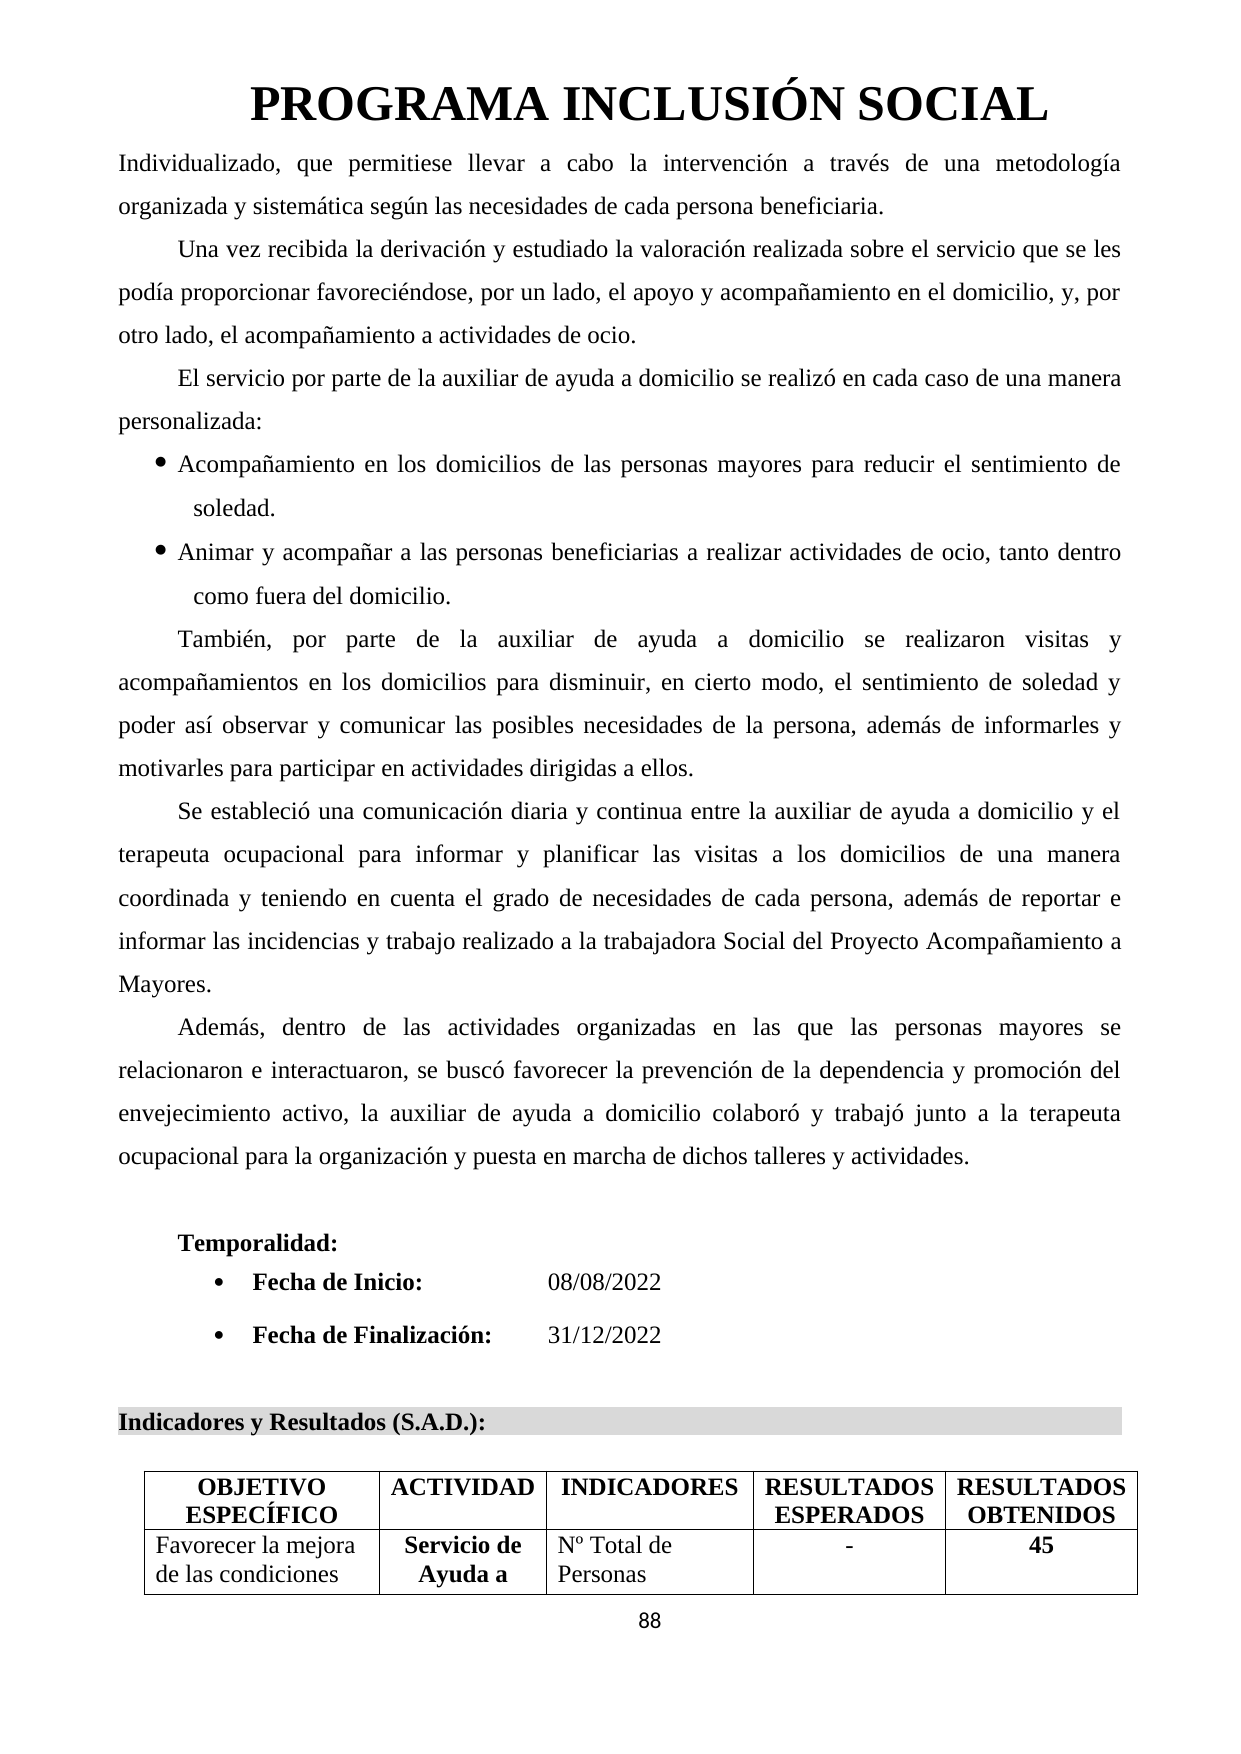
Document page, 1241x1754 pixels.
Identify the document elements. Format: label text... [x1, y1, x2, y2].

table_header INDICADORES [547, 1472, 753, 1529]
text Temporalidad: [177, 1228, 1122, 1256]
text Una vez recibida la derivación y estudiado la valoración realizada sobre el servicio que se les podía proporcionar favoreciéndose, por un lado, el apoyo y acompañamiento en el domicilio, y, por otro lado, el acompañamiento a actividades de ocio. [118, 234, 1122, 349]
table_header RESULTADOS OBTENIDOS [946, 1472, 1137, 1529]
list Se estableció una comunicación diaria y continua entre la auxiliar de ayuda a domicilio y el terapeuta ocupacional para informar y planificar las visitas a los domicilios de una manera coordinada y teniendo en cuenta el grado de necesidades de cada persona, además de reportar e informar las incidencias y trabajo realizado a la trabajadora Social del Proyecto Acompañamiento a Mayores. [118, 796, 1122, 998]
list Fecha de Finalización: 31/12/2022 [215, 1320, 1122, 1349]
list Además, dentro de las actividades organizadas en las que las personas mayores se relacionaron e interactuaron, se buscó favorecer la prevención de la dependencia y promoción del envejecimiento activo, la auxiliar de ayuda a domicilio colaboró y trabajó junto a la terapeuta ocupacional para la organización y puesta en marcha de dichos talleres y actividades. [118, 1012, 1122, 1170]
list Animar y acompañar a las personas beneficiarias a realizar actividades de ocio, tanto dentro como fuera del domicilio. [156, 537, 1122, 609]
text El servicio por parte de la auxiliar de ayuda a domicilio se realizó en cada caso de una manera personalizada: [118, 363, 1122, 435]
table_header ACTIVIDAD [380, 1472, 546, 1529]
table_cell 45 [946, 1530, 1137, 1577]
table_cell - - [754, 1530, 945, 1577]
table_header OBJETIVO ESPECÍFICO [145, 1472, 379, 1529]
table_cell Favorecer la mejora de las condiciones [145, 1530, 379, 1577]
list Fecha de Inicio: 08/08/2022 [215, 1267, 1122, 1296]
table_header RESULTADOS ESPERADOS [754, 1472, 945, 1529]
list Acompañamiento en los domicilios de las personas mayores para reducir el sentimiento de soledad. [156, 449, 1122, 522]
text Individualizado, que permitiese llevar a cabo la intervención a través de una metodología organizada y sistemática según las necesidades de cada persona beneficiaria. [118, 148, 1122, 219]
list También, por parte de la auxiliar de ayuda a domicilio se realizaron visitas y acompañamientos en los domicilios para disminuir, en cierto modo, el sentimiento de soledad y poder así observar y comunicar las posibles necesidades de la persona, además de informarles y motivarles para participar en actividades dirigidas a ellos. [118, 624, 1122, 782]
table_cell Servicio de Ayuda a [380, 1530, 546, 1577]
text Indicadores y Resultados (S.A.D.): [118, 1407, 1122, 1435]
table_cell Nº Total de Personas [547, 1530, 753, 1577]
